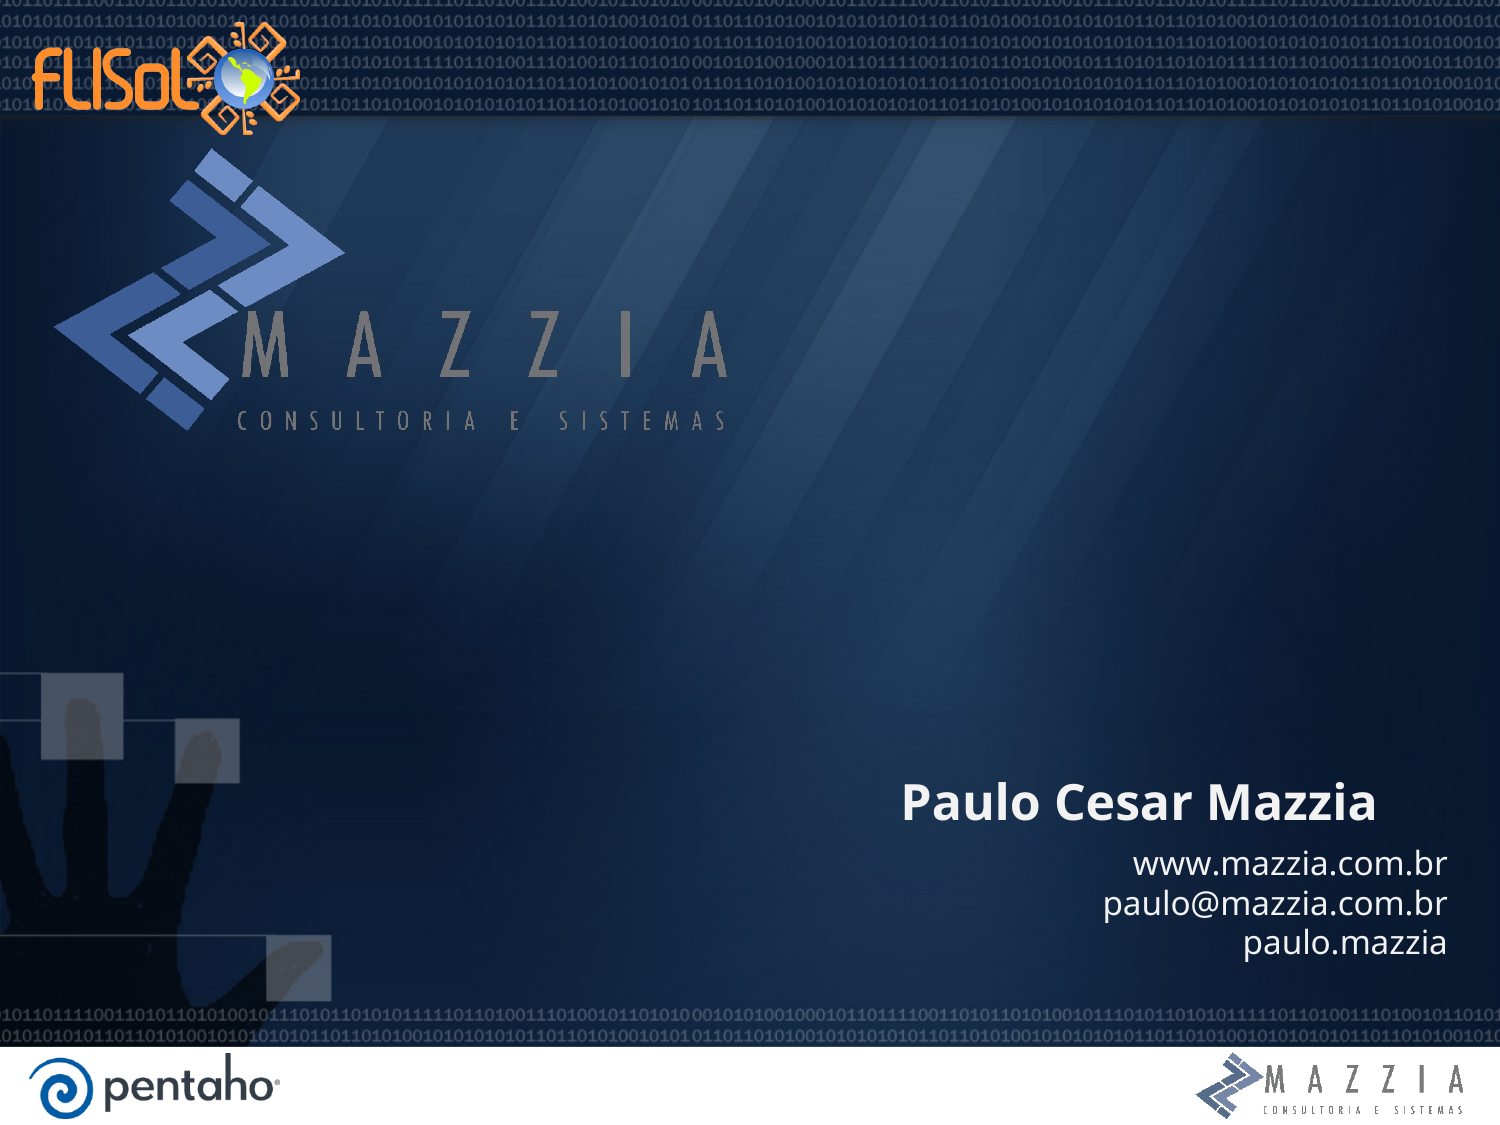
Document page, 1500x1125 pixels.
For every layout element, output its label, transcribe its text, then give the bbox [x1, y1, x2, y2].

picture [29, 1053, 280, 1119]
text_box Paulo Cesar Mazzia [885, 762, 1459, 839]
text_box www.mazzia.com.br paulo@mazzia.com.br paulo.mazzia [1087, 834, 1464, 970]
picture [1195, 1052, 1463, 1119]
picture [0, 0, 1500, 1046]
